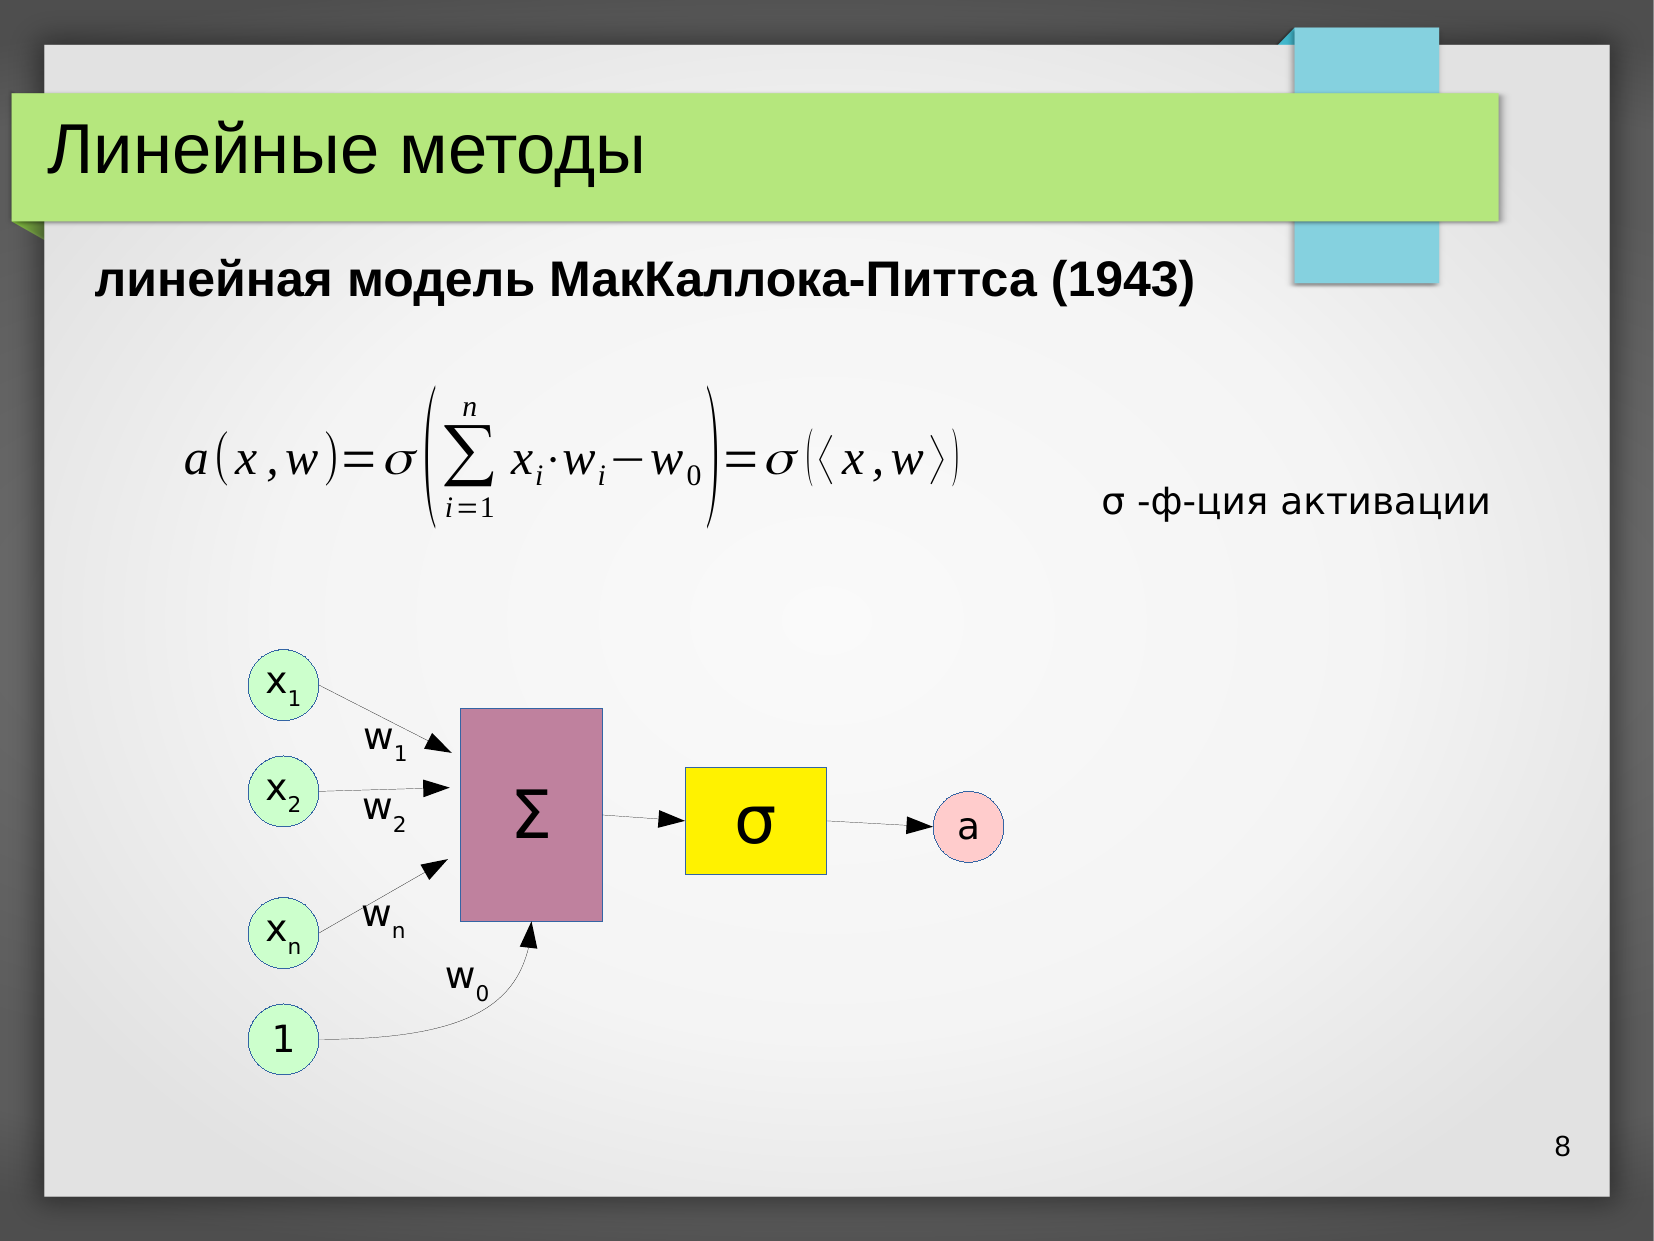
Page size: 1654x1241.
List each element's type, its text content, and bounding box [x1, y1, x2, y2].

title Линейные методы [47, 109, 1501, 189]
text_box xn [248, 897, 319, 969]
subtitle линейная модель МакКаллока-Питтса (1943) [94, 223, 1288, 335]
text_box σ -ф-ция активации [1086, 472, 1519, 533]
text_box x2 [248, 755, 319, 827]
text_box x1 [248, 649, 319, 721]
text_box a [933, 791, 1004, 863]
text_box σ [685, 767, 827, 875]
text_box Σ [460, 708, 603, 922]
chart [177, 382, 967, 532]
picture [0, 0, 1654, 1241]
text_box 1 [248, 1003, 319, 1075]
